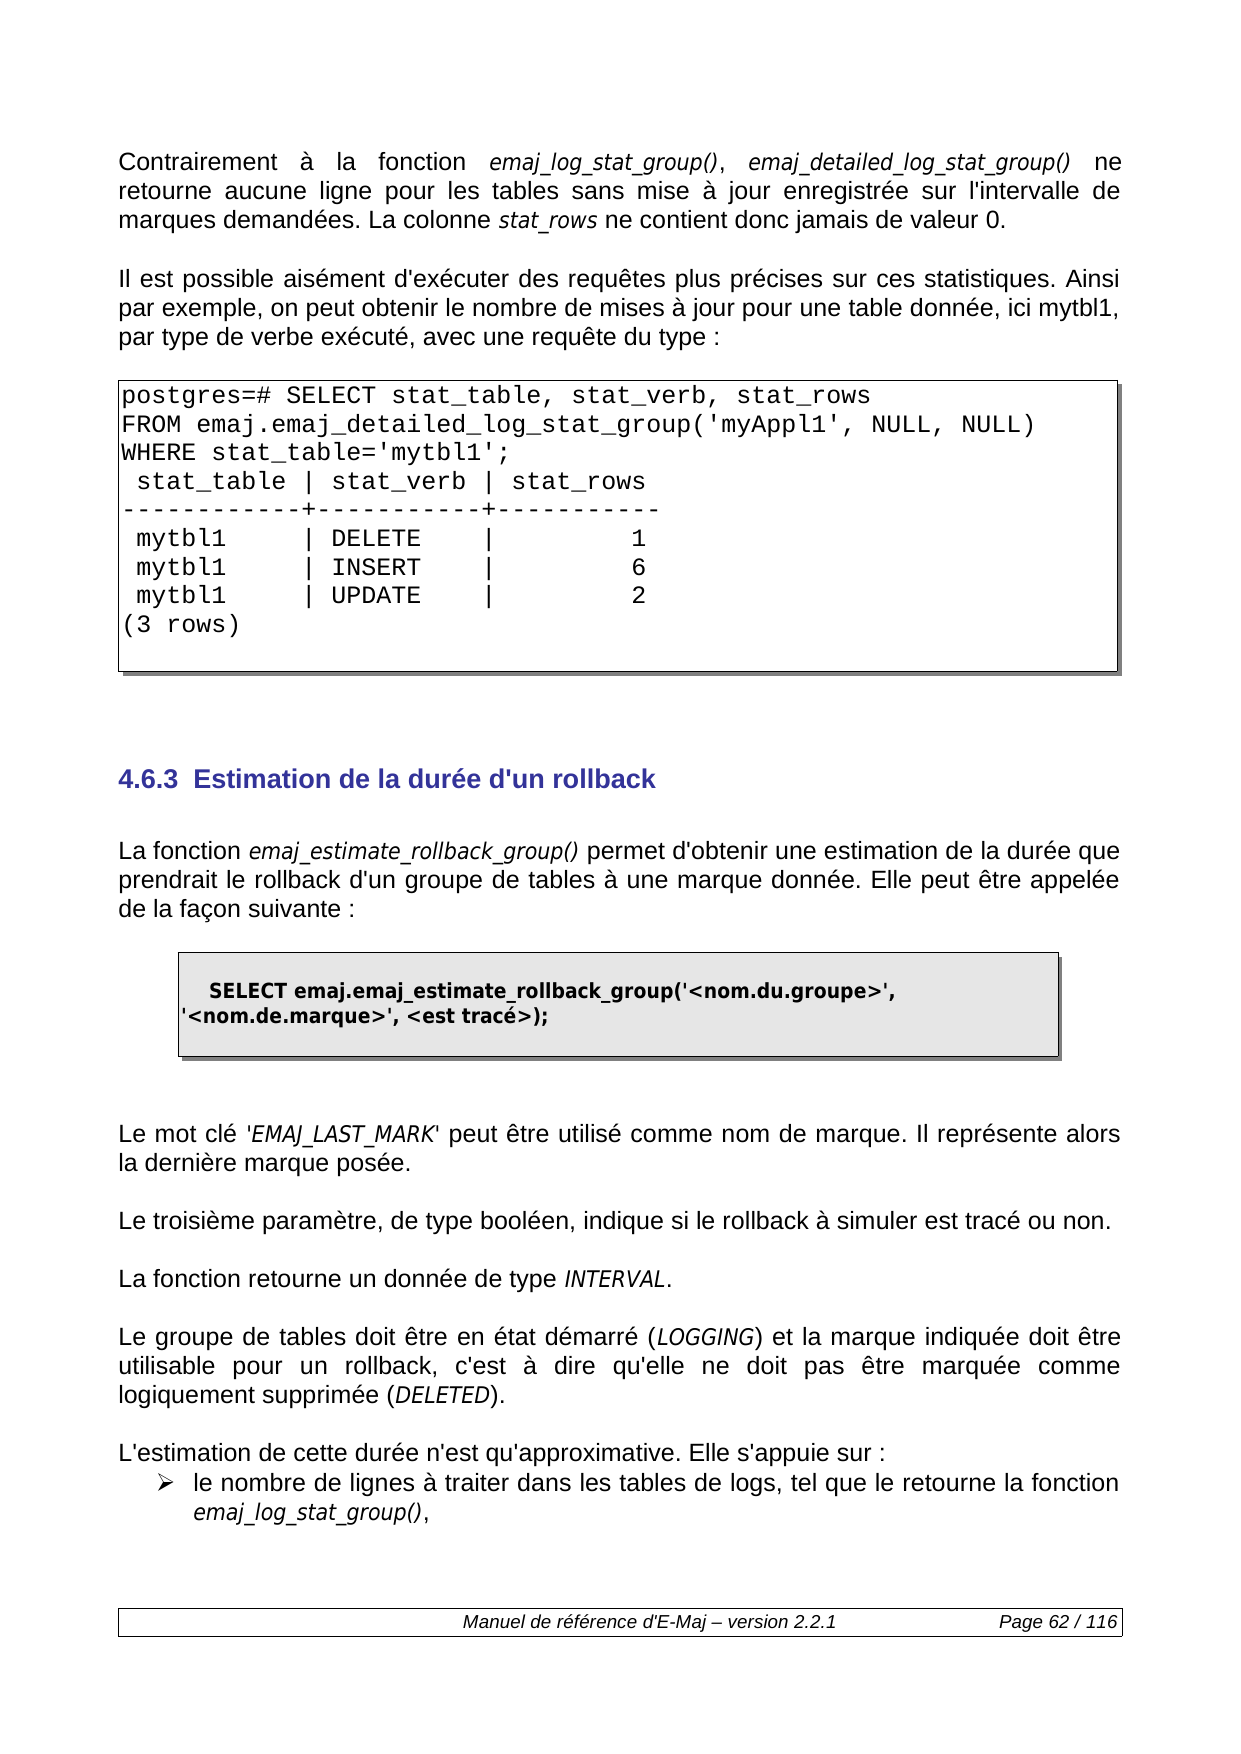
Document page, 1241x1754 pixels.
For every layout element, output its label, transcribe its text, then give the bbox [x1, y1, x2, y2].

text Contrairement à la fonction emaj_log_stat_group(), emaj_detailed_log_stat_group() ne retourne aucune ligne pour les tables sans mise à jour enregistrée sur l'intervalle de marques demandées. La colonne stat_rows ne contient donc jamais de valeur 0. [118, 147, 1122, 234]
text Le mot clé 'EMAJ_LAST_MARK' peut être utilisé comme nom de marque. Il représente alors la dernière marque posée. [118, 1119, 1122, 1177]
text Le troisième paramètre, de type booléen, indique si le rollback à simuler est tracé ou non. [118, 1206, 1122, 1235]
subtitle Estimation de la durée d'un rollback [118, 763, 1122, 794]
text SELECT emaj.emaj_estimate_rollback_group('<nom.du.groupe>', '<nom.de.marque>', <est tracé>); [179, 976, 1058, 1025]
text stat_table | stat_verb | stat_rows [119, 465, 1117, 494]
text L'estimation de cette durée n'est qu'approximative. Elle s'appuie sur : [118, 1438, 1122, 1467]
list le nombre de lignes à traiter dans les tables de logs, tel que le retourne la fonction emaj_log_stat_group(), [156, 1467, 1122, 1526]
text FROM emaj.emaj_detailed_log_stat_group('myAppl1', NULL, NULL) [119, 408, 1117, 437]
text La fonction emaj_estimate_rollback_group() permet d'obtenir une estimation de la durée que prendrait le rollback d'un groupe de tables à une marque donnée. Elle peut être appelée de la façon suivante : [118, 836, 1122, 923]
text ------------+-----------+----------- [119, 494, 1117, 522]
text postgres=# SELECT stat_table, stat_verb, stat_rows [119, 381, 1117, 408]
text mytbl1 | INSERT | 6 [119, 551, 1117, 579]
text Le groupe de tables doit être en état démarré (LOGGING) et la marque indiquée doit être utilisable pour un rollback, c'est à dire qu'elle ne doit pas être marquée comme logiquement supprimée (DELETED). [118, 1322, 1122, 1409]
text mytbl1 | DELETE | 1 [119, 522, 1117, 551]
text La fonction retourne un donnée de type INTERVAL. [118, 1264, 1122, 1293]
text mytbl1 | UPDATE | 2 [119, 579, 1117, 608]
text WHERE stat_table='mytbl1'; [119, 437, 1117, 465]
text Il est possible aisément d'exécuter des requêtes plus précises sur ces statistiques. Ainsi par exemple, on peut obtenir le nombre de mises à jour pour une table donnée, ici mytbl1, par type de verbe exécuté, avec une requête du type : [118, 263, 1122, 351]
text (3 rows) [119, 608, 1117, 639]
